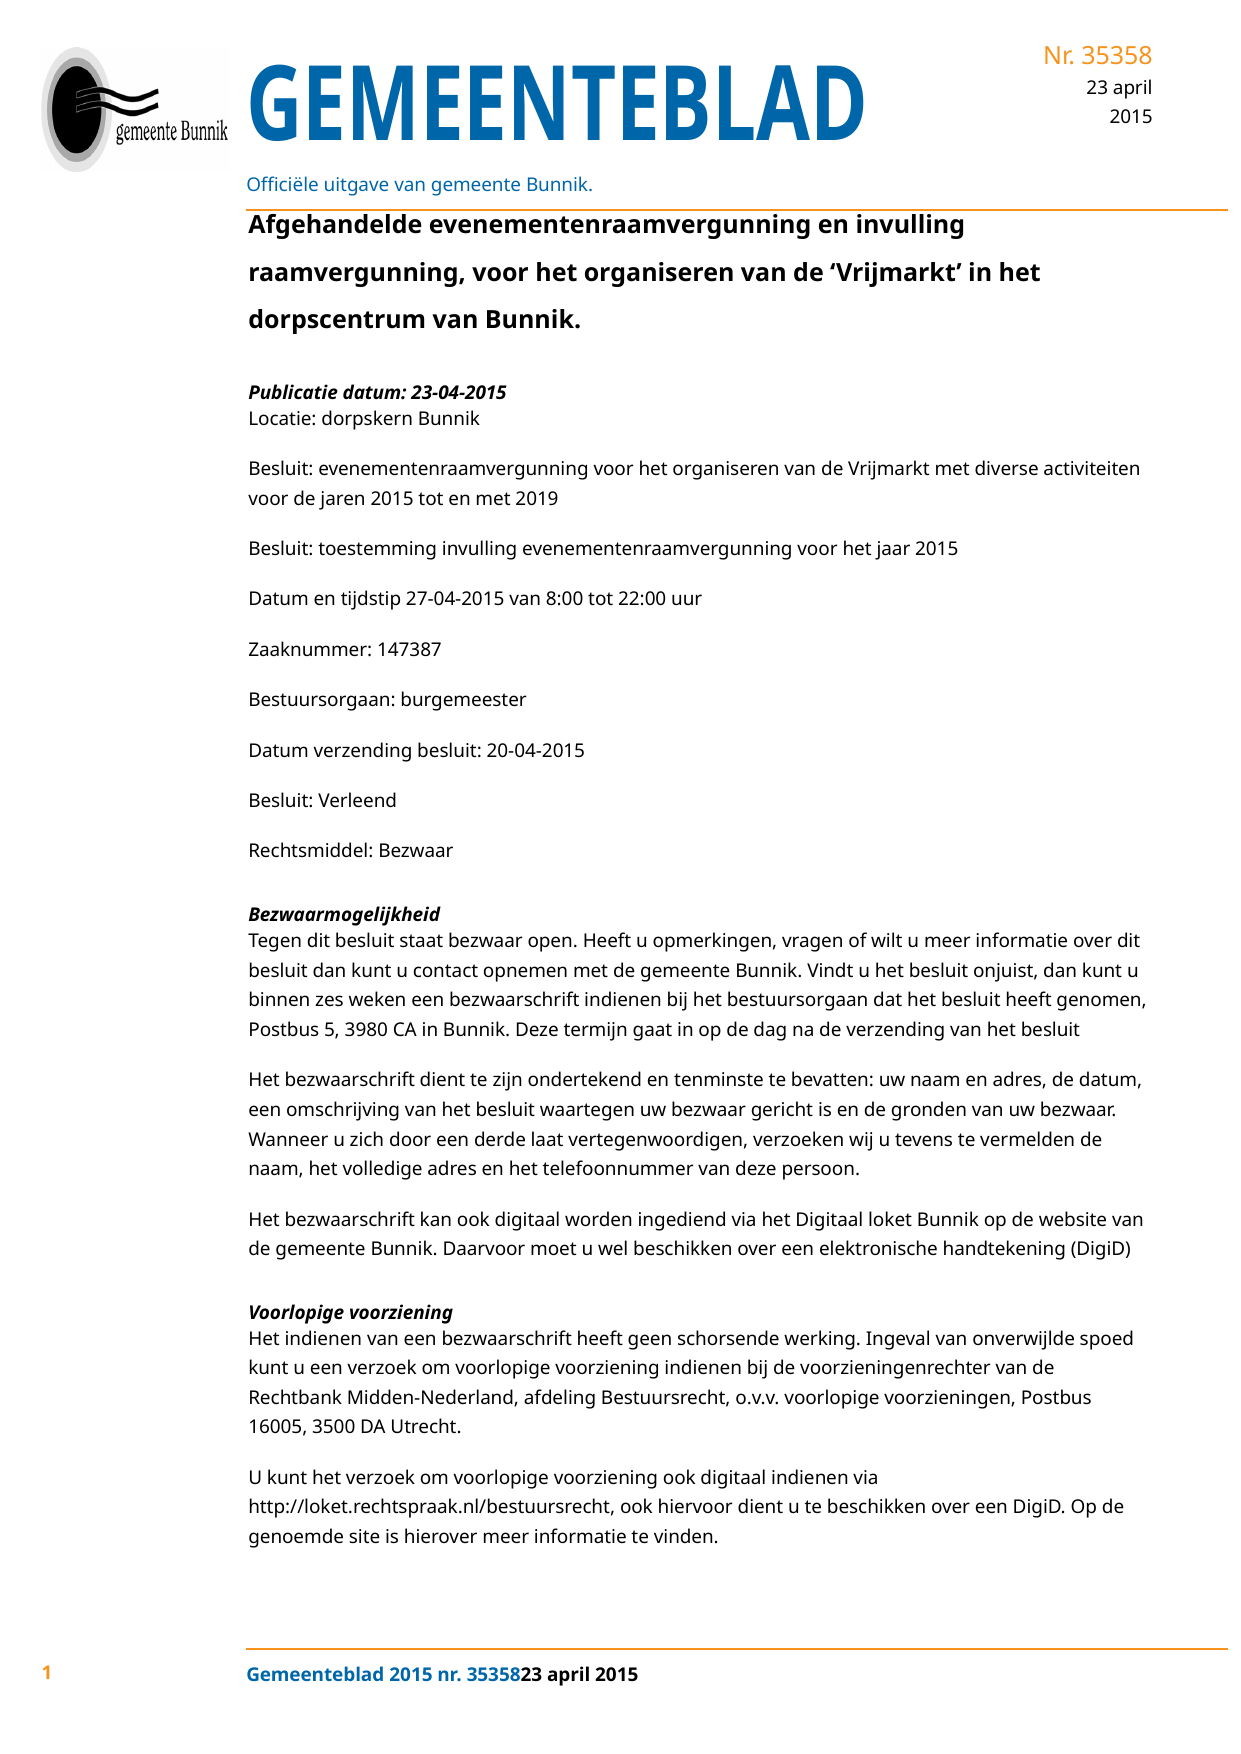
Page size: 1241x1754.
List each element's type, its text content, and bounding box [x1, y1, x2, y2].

picture [41, 47, 231, 172]
text Rechtsmiddel: Bezwaar [248, 838, 1152, 863]
text Het bezwaarschrift kan ook digitaal worden ingediend via het Digitaal loket Bunnik op de website van de gemeente Bunnik. Daarvoor moet u wel beschikken over een elektronische handtekening (DigiD) [248, 1206, 1152, 1261]
text Bestuursorgaan: burgemeester [248, 686, 1152, 712]
text Tegen dit besluit staat bezwaar open. Heeft u opmerkingen, vragen of wilt u meer informatie over dit besluit dan kunt u contact opnemen met de gemeente Bunnik. Vindt u het besluit onjuist, dan kunt u binnen zes weken een bezwaarschrift indienen bij het bestuursorgaan dat het besluit heeft genomen, Postbus 5, 3980 CA in Bunnik. Deze termijn gaat in op de dag na de verzending van het besluit [248, 927, 1152, 1042]
text Datum en tijdstip 27-04-2015 van 8:00 tot 22:00 uur [248, 586, 1152, 611]
text Zaaknummer: 147387 [248, 636, 1152, 662]
text Publicatie datum: 23-04-2015 [248, 379, 1152, 405]
text Besluit: evenementenraamvergunning voor het organiseren van de Vrijmarkt met diverse activiteiten voor de jaren 2015 tot en met 2019 [248, 455, 1152, 511]
text Bezwaarmogelijkheid [248, 902, 1152, 927]
text Voorlopige voorziening [248, 1299, 1152, 1325]
text Locatie: dorpskern Bunnik [248, 405, 1152, 431]
text Het bezwaarschrift dient te zijn ondertekend en tenminste te bevatten: uw naam en adres, de datum, een omschrijving van het besluit waartegen uw bezwaar gericht is en de gronden van uw bezwaar. Wanneer u zich door een derde laat vertegenwoordigen, verzoeken wij u tevens te vermelden de naam, het volledige adres en het telefoonnummer van deze persoon. [248, 1067, 1152, 1181]
text Het indienen van een bezwaarschrift heeft geen schorsende werking. Ingeval van onverwijlde spoed kunt u een verzoek om voorlopige voorziening indienen bij de voorzieningenrechter van de Rechtbank Midden-Nederland, afdeling Bestuursrecht, o.v.v. voorlopige voorzieningen, Postbus 16005, 3500 DA Utrecht. [248, 1325, 1152, 1439]
text Datum verzending besluit: 20-04-2015 [248, 737, 1152, 763]
text Besluit: Verleend [248, 787, 1152, 813]
text U kunt het verzoek om voorlopige voorziening ook digitaal indienen via http://loket.rechtspraak.nl/bestuursrecht, ook hiervoor dient u te beschikken over een DigiD. Op de genoemde site is hierover meer informatie te vinden. [248, 1464, 1152, 1549]
text Besluit: toestemming invulling evenementenraamvergunning voor het jaar 2015 [248, 535, 1152, 561]
text Afgehandelde evenementenraamvergunning en invulling raamvergunning, voor het organiseren van de ‘Vrijmarkt’ in het dorpscentrum van Bunnik. [248, 211, 1152, 336]
